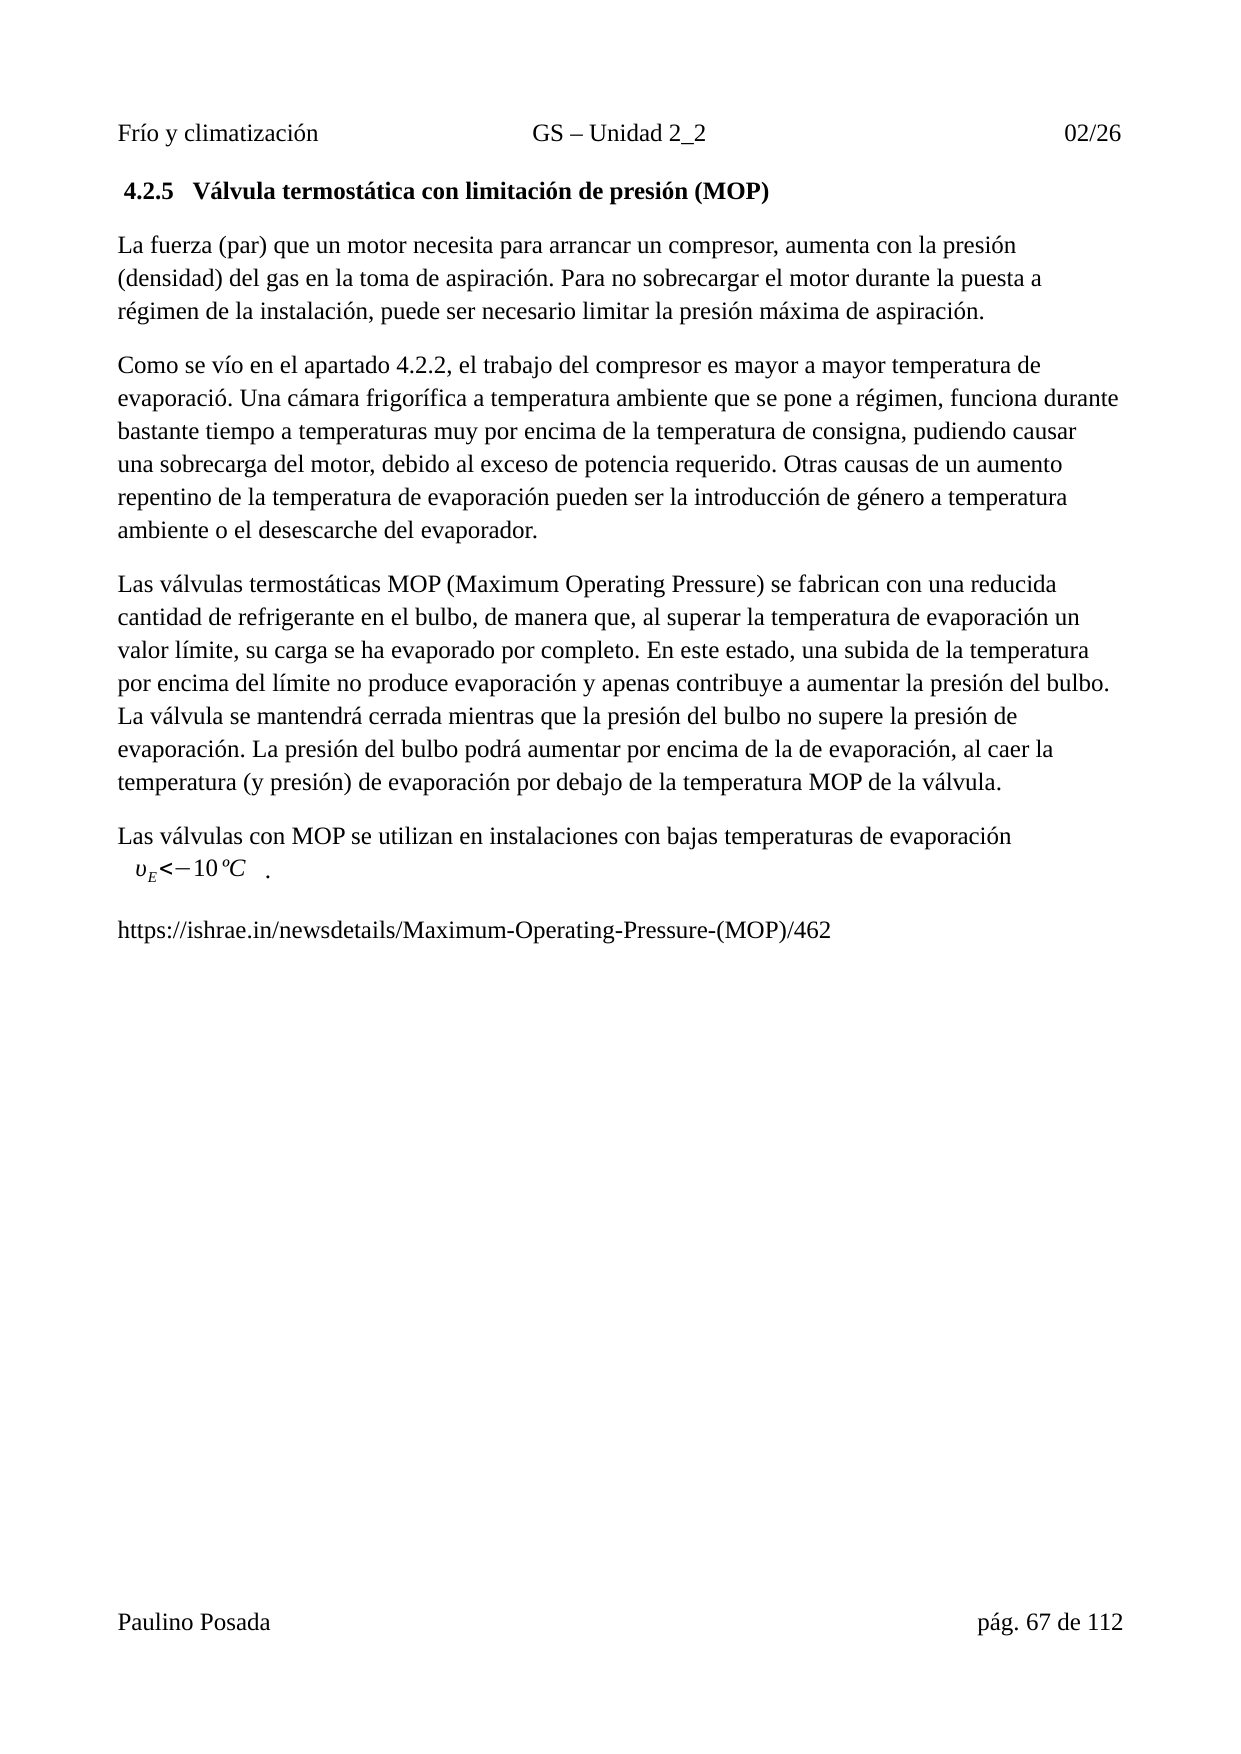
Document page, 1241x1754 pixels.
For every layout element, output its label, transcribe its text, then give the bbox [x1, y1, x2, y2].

text La fuerza (par) que un motor necesita para arrancar un compresor, aumenta con la presión (densidad) del gas en la toma de aspiración. Para no sobrecargar el motor durante la puesta a régimen de la instalación, puede ser necesario limitar la presión máxima de aspiración. [117, 230, 1123, 325]
text Las válvulas termostáticas MOP (Maximum Operating Pressure) se fabrican con una reducida cantidad de refrigerante en el bulbo, de manera que, al superar la temperatura de evaporación un valor límite, su carga se ha evaporado por completo. En este estado, una subida de la temperatura por encima del límite no produce evaporación y apenas contribuye a aumentar la presión del bulbo. La válvula se mantendrá cerrada mientras que la presión del bulbo no supere la presión de evaporación. La presión del bulbo podrá aumentar por encima de la de evaporación, al caer la temperatura (y presión) de evaporación por debajo de la temperatura MOP de la válvula. [117, 569, 1123, 796]
text https://ishrae.in/newsdetails/Maximum-Operating-Pressure-(MOP)/462 [117, 915, 1123, 943]
text Como se vío en el apartado 4.2.2, el trabajo del compresor es mayor a mayor temperatura de evaporació. Una cámara frigorífica a temperatura ambiente que se pone a régimen, funciona durante bastante tiempo a temperaturas muy por encima de la temperatura de consigna, pudiendo causar una sobrecarga del motor, debido al exceso de potencia requerido. Otras causas de un aumento repentino de la temperatura de evaporación pueden ser la introducción de género a temperatura ambiente o el desescarche del evaporador. [117, 350, 1123, 544]
text Las válvulas con MOP se utilizan en instalaciones con bajas temperaturas de evaporación . [117, 821, 1123, 886]
subtitle Válvula termostática con limitación de presión (MOP) [117, 176, 1123, 205]
